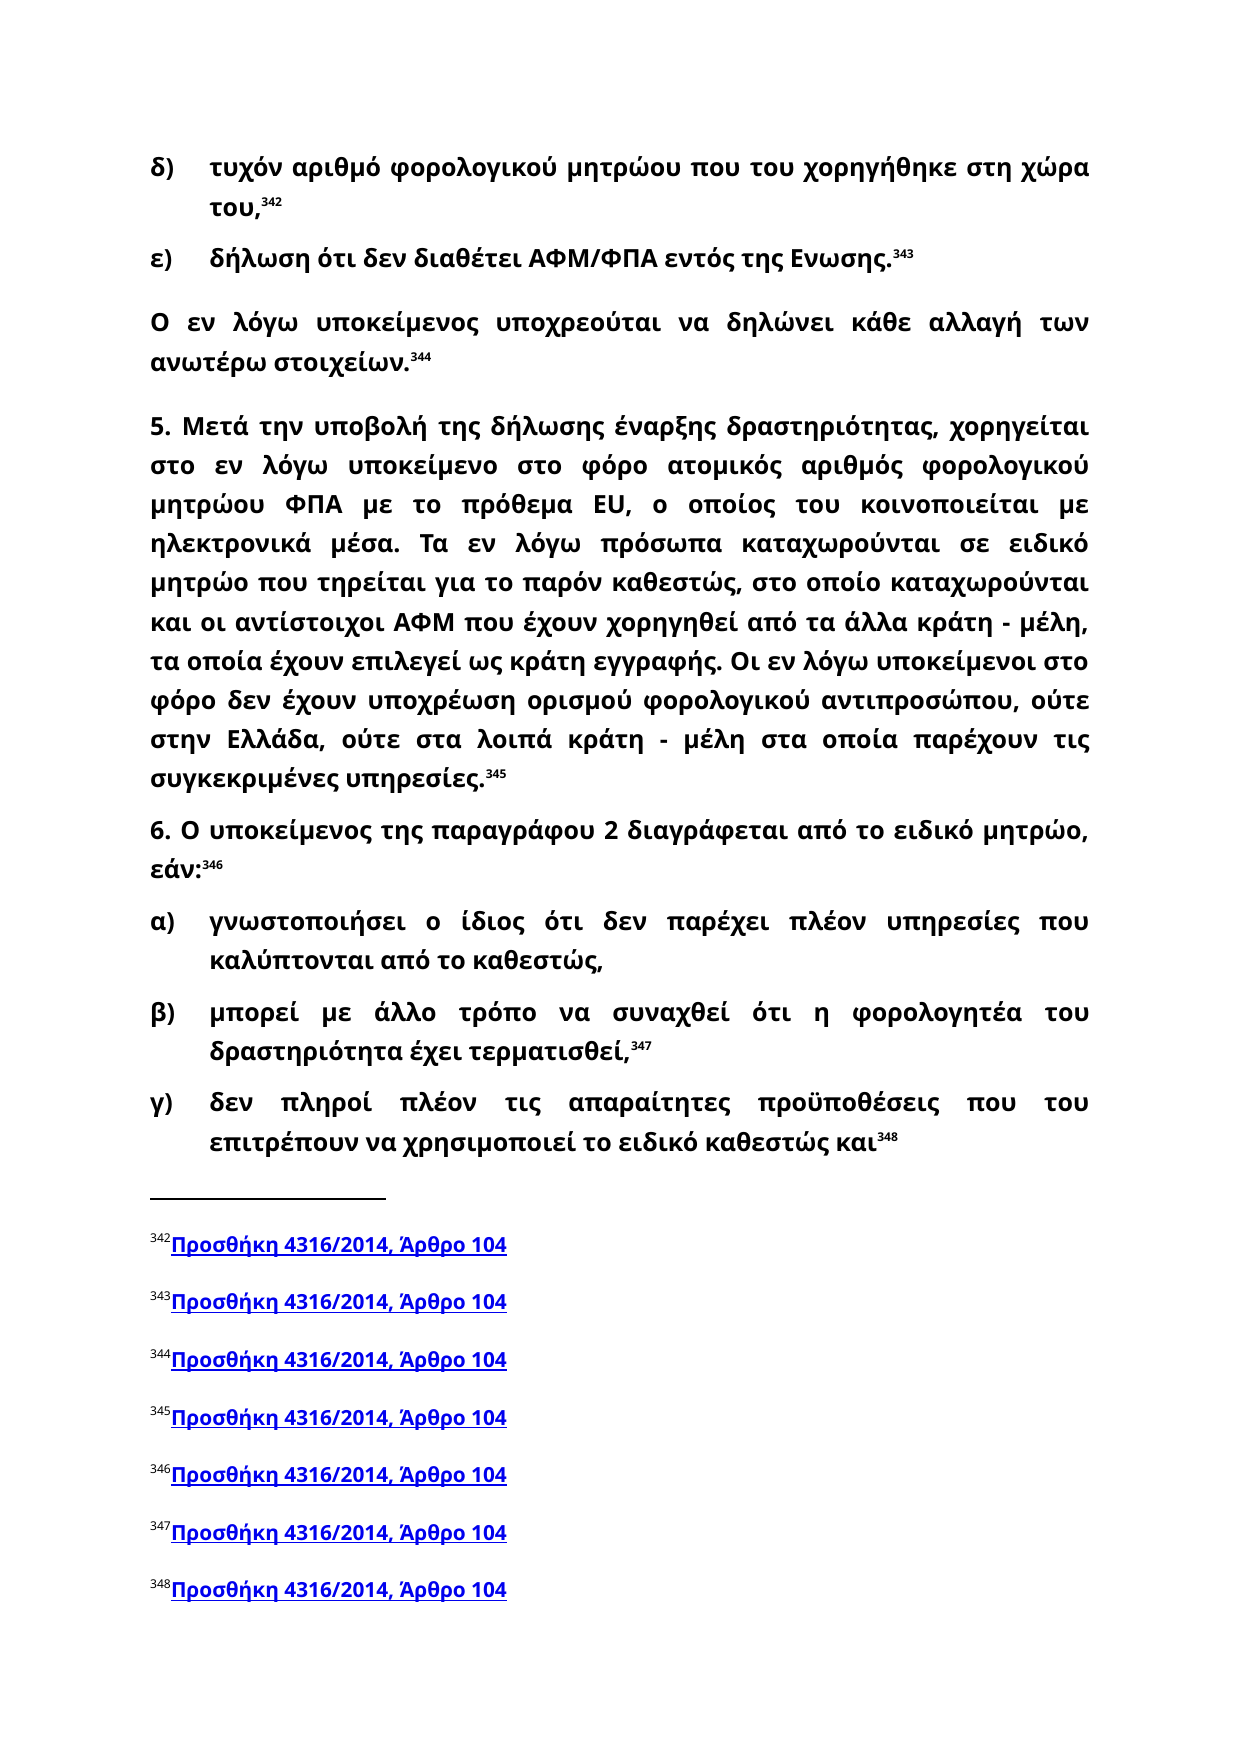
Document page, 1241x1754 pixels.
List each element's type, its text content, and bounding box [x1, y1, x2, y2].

text Προσθήκη 4316/2014, Άρθρο 104 [150, 1230, 1090, 1258]
text Προσθήκη 4316/2014, Άρθρο 104 [150, 1287, 1090, 1316]
text Ο εν λόγω υποκείμενος υποχρεούται να δηλώνει κάθε αλλαγή των ανωτέρω στοιχείων. [150, 305, 1090, 378]
list δ) τυχόν αριθμό φορολογικού μητρώου που του χορηγήθηκε στη χώρα του, [150, 150, 1090, 223]
list γ) δεν πληροί πλέον τις απαραίτητες προϋποθέσεις που του επιτρέπουν να χρησιμοποιεί το ειδικό καθεστώς και [150, 1085, 1090, 1158]
list β) μπορεί με άλλο τρόπο να συναχθεί ότι η φορολογητέα του δραστηριότητα έχει τερματισθεί, [150, 994, 1090, 1067]
list ε) δήλωση ότι δεν διαθέτει ΑΦΜ/ΦΠΑ εντός της Ενωσης. [150, 241, 1090, 275]
text 6. Ο υποκείμενος της παραγράφου 2 διαγράφεται από το ειδικό μητρώο, εάν: [150, 812, 1090, 886]
text Προσθήκη 4316/2014, Άρθρο 104 [150, 1403, 1090, 1431]
text Προσθήκη 4316/2014, Άρθρο 104 [150, 1576, 1090, 1604]
text 5. Μετά την υποβολή της δήλωσης έναρξης δραστηριότητας, χορηγείται στο εν λόγω υποκείμενο στο φόρο ατομικός αριθμός φορολογικού μητρώου ΦΠΑ με το πρόθεμα EU, ο οποίος του κοινοποιείται με ηλεκτρονικά μέσα. Τα εν λόγω πρόσωπα καταχωρούνται σε ειδικό μητρώο που τηρείται για το παρόν καθεστώς, στο οποίο καταχωρούνται και οι αντίστοιχοι ΑΦΜ που έχουν χορηγηθεί από τα άλλα κράτη - μέλη, τα οποία έχουν επιλεγεί ως κράτη εγγραφής. Οι εν λόγω υποκείμενοι στο φόρο δεν έχουν υποχρέωση ορισμού φορολογικού αντιπροσώπου, ούτε στην Ελλάδα, ούτε στα λοιπά κράτη - μέλη στα οποία παρέχουν τις συγκεκριμένες υπηρεσίες. [150, 408, 1090, 795]
text Προσθήκη 4316/2014, Άρθρο 104 [150, 1460, 1090, 1489]
list α) γνωστοποιήσει ο ίδιος ότι δεν παρέχει πλέον υπηρεσίες που καλύπτονται από το καθεστώς, [150, 903, 1090, 977]
text Προσθήκη 4316/2014, Άρθρο 104 [150, 1518, 1090, 1546]
text Προσθήκη 4316/2014, Άρθρο 104 [150, 1345, 1090, 1373]
